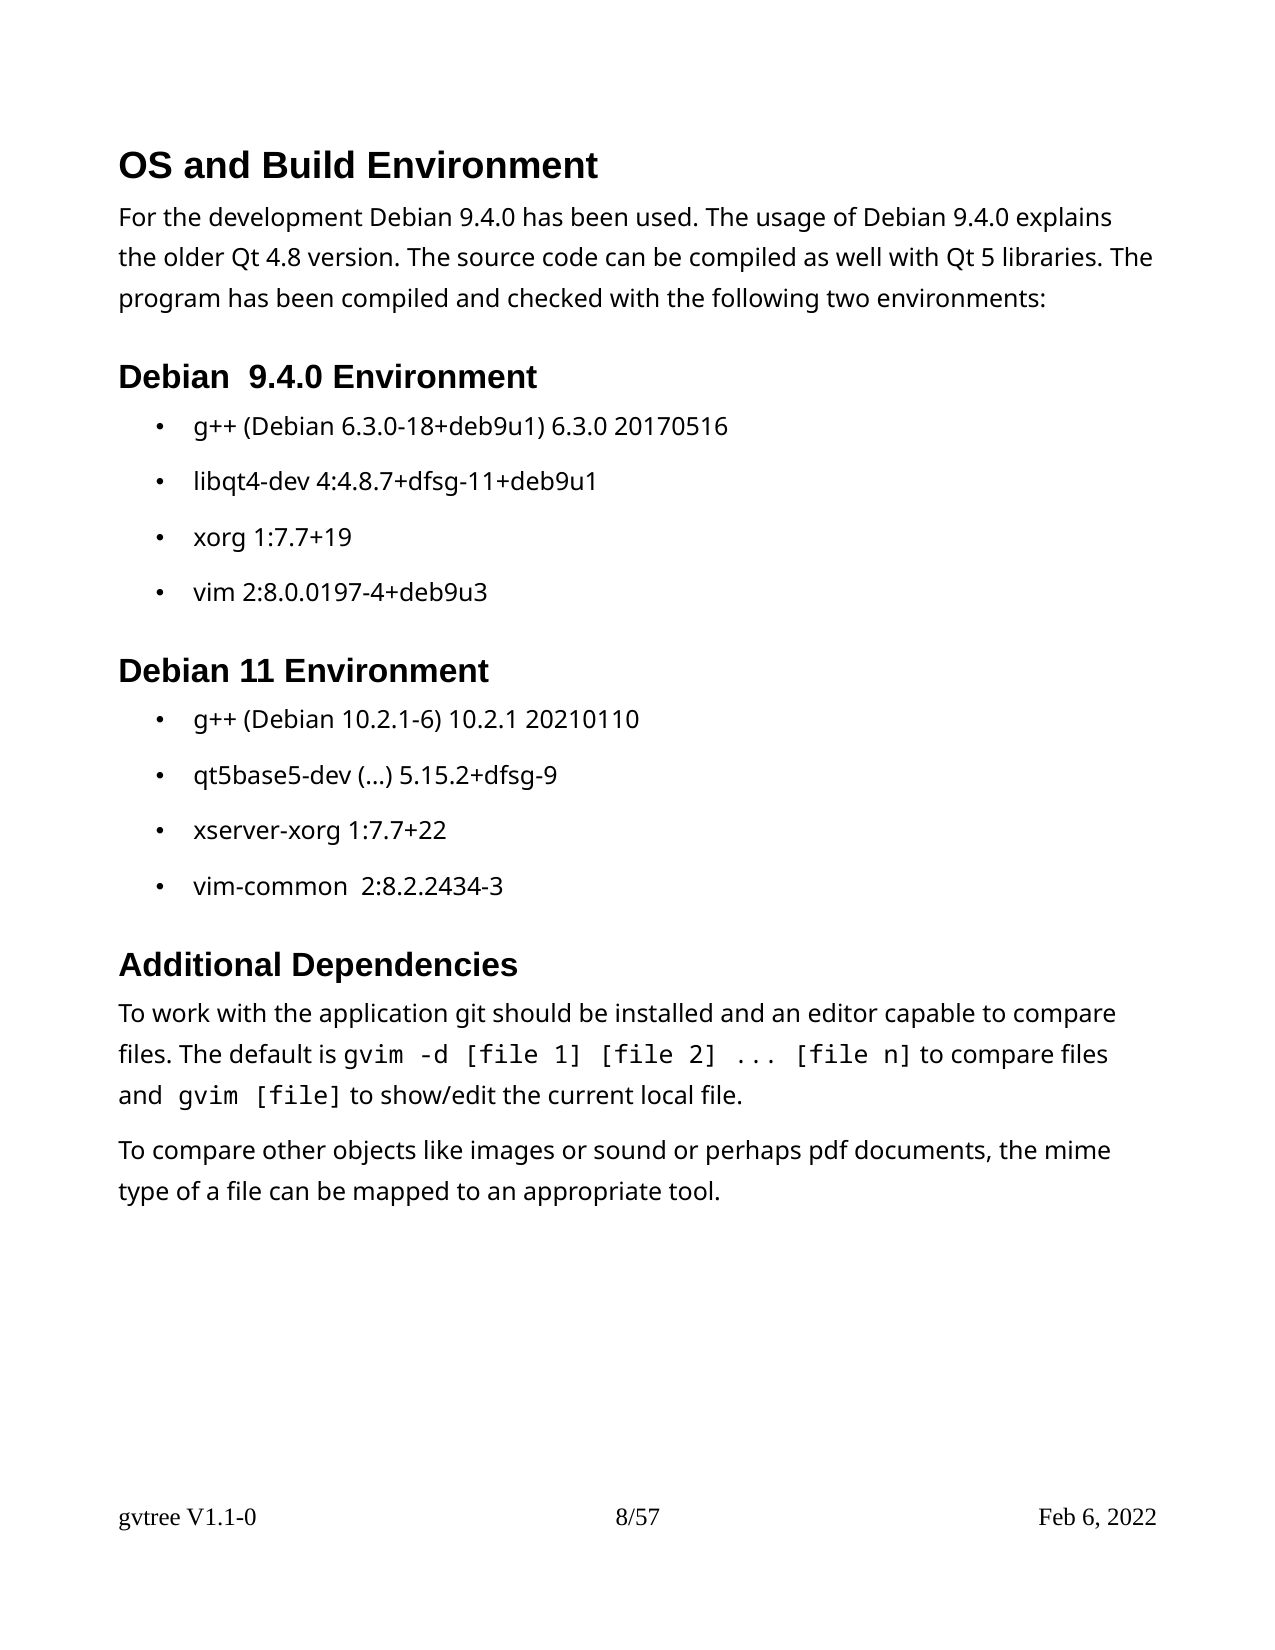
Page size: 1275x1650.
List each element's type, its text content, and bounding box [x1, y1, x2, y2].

subtitle Debian 9.4.0 Environment [118, 357, 1157, 396]
text To work with the application git should be installed and an editor capable to compare files. The default is gvim -d [file 1] [file 2] ... [file n] to compare files and gvim [file] to show/edit the current local file. [118, 996, 1157, 1111]
list libqt4-dev 4:4.8.7+dfsg-11+deb9u1 [156, 464, 1157, 498]
subtitle Additional Dependencies [118, 944, 1157, 983]
subtitle OS and Build Environment [118, 143, 1157, 187]
list g++ (Debian 10.2.1-6) 10.2.1 20210110 [156, 702, 1157, 736]
list qt5base5-dev (…) 5.15.2+dfsg-9 [156, 757, 1157, 791]
list xorg 1:7.7+19 [156, 519, 1157, 553]
text To compare other objects like images or sound or perhaps pdf documents, the mime type of a file can be mapped to an appropriate tool. [118, 1133, 1157, 1208]
list g++ (Debian 6.3.0-18+deb9u1) 6.3.0 20170516 [156, 408, 1157, 442]
list vim-common 2:8.2.2434-3 [156, 868, 1157, 902]
list vim 2:8.0.0197-4+deb9u3 [156, 574, 1157, 609]
list xserver-xorg 1:7.7+22 [156, 813, 1157, 847]
text For the development Debian 9.4.0 has been used. The usage of Debian 9.4.0 explains the older Qt 4.8 version. The source code can be compiled as well with Qt 5 libraries. The program has been compiled and checked with the following two environments: [118, 199, 1157, 315]
subtitle Debian 11 Environment [118, 651, 1157, 689]
